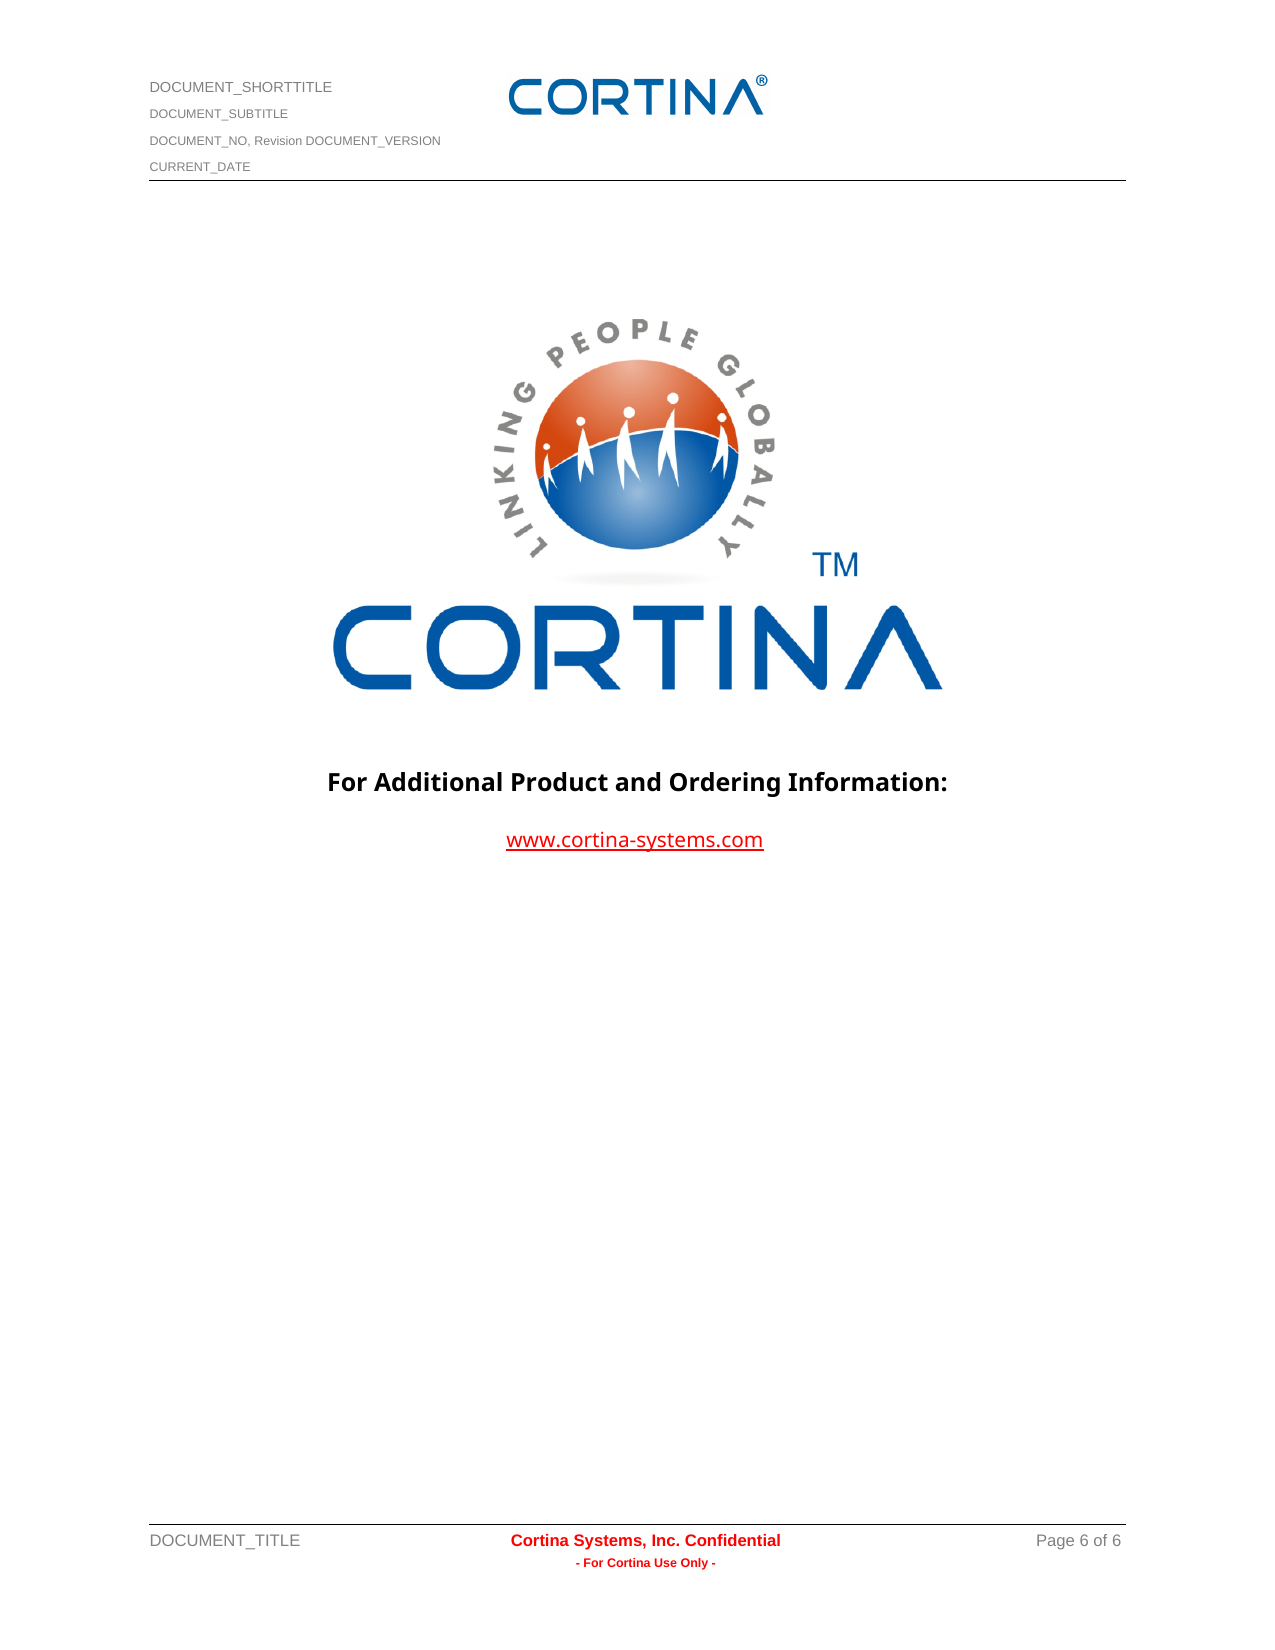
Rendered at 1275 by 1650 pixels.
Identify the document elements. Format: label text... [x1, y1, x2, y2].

picture [507, 72, 771, 118]
text www.cortina-systems.com [149, 825, 1126, 853]
text For Additional Product and Ordering Information: [149, 765, 1126, 799]
picture [320, 307, 955, 700]
